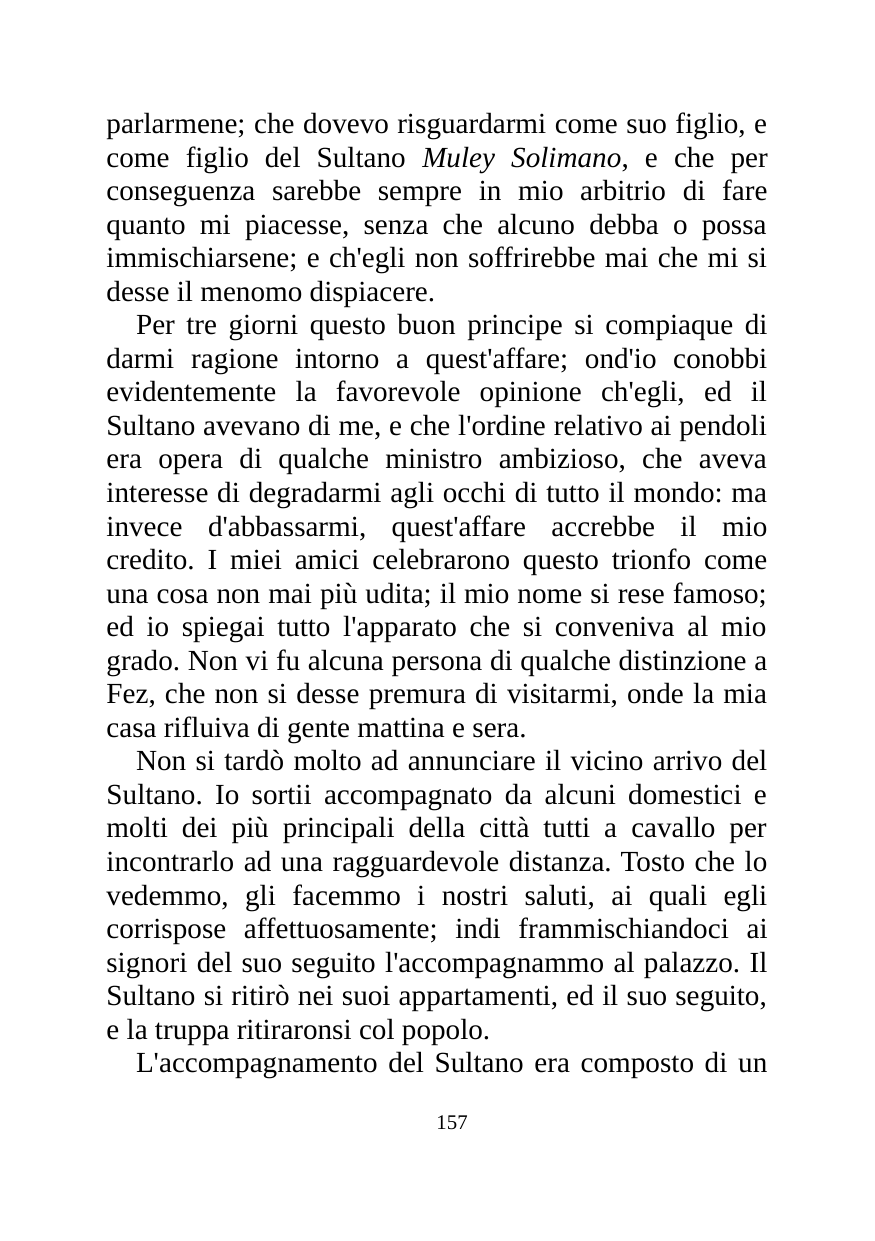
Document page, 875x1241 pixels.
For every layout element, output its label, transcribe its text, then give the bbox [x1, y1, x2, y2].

text Per tre giorni questo buon principe si compiaque di darmi ragione intorno a quest'affare; ond'io conobbi evidentemente la favorevole opinione ch'egli, ed il Sultano avevano di me, e che l'ordine relativo ai pendoli era opera di qualche ministro ambizioso, che aveva interesse di degradarmi agli occhi di tutto il mondo: ma invece d'abbassarmi, quest'affare accrebbe il mio credito. I miei amici celebrarono questo trionfo come una cosa non mai più udita; il mio nome si rese famoso; ed io spiegai tutto l'apparato che si conveniva al mio grado. Non vi fu alcuna persona di qualche distinzione a Fez, che non si desse premura di visitarmi, onde la mia casa rifluiva di gente mattina e sera. [106, 307, 768, 743]
text parlarmene; che dovevo risguardarmi come suo figlio, e come figlio del Sultano Muley Solimano, e che per conseguenza sarebbe sempre in mio arbitrio di fare quanto mi piacesse, senza che alcuno debba o possa immischiarsene; e ch'egli non soffrirebbe mai che mi si desse il menomo dispiacere. [106, 106, 768, 307]
text Non si tardò molto ad annunciare il vicino arrivo del Sultano. Io sortii accompagnato da alcuni domestici e molti dei più principali della città tutti a cavallo per incontrarlo ad una ragguardevole distanza. Tosto che lo vedemmo, gli facemmo i nostri saluti, ai quali egli corrispose affettuosamente; indi frammischiandoci ai signori del suo seguito l'accompagnammo al palazzo. Il Sultano si ritirò nei suoi appartamenti, ed il suo seguito, e la truppa ritiraronsi col popolo. [106, 743, 768, 1045]
text L'accompagnamento del Sultano era composto di un [106, 1045, 768, 1079]
